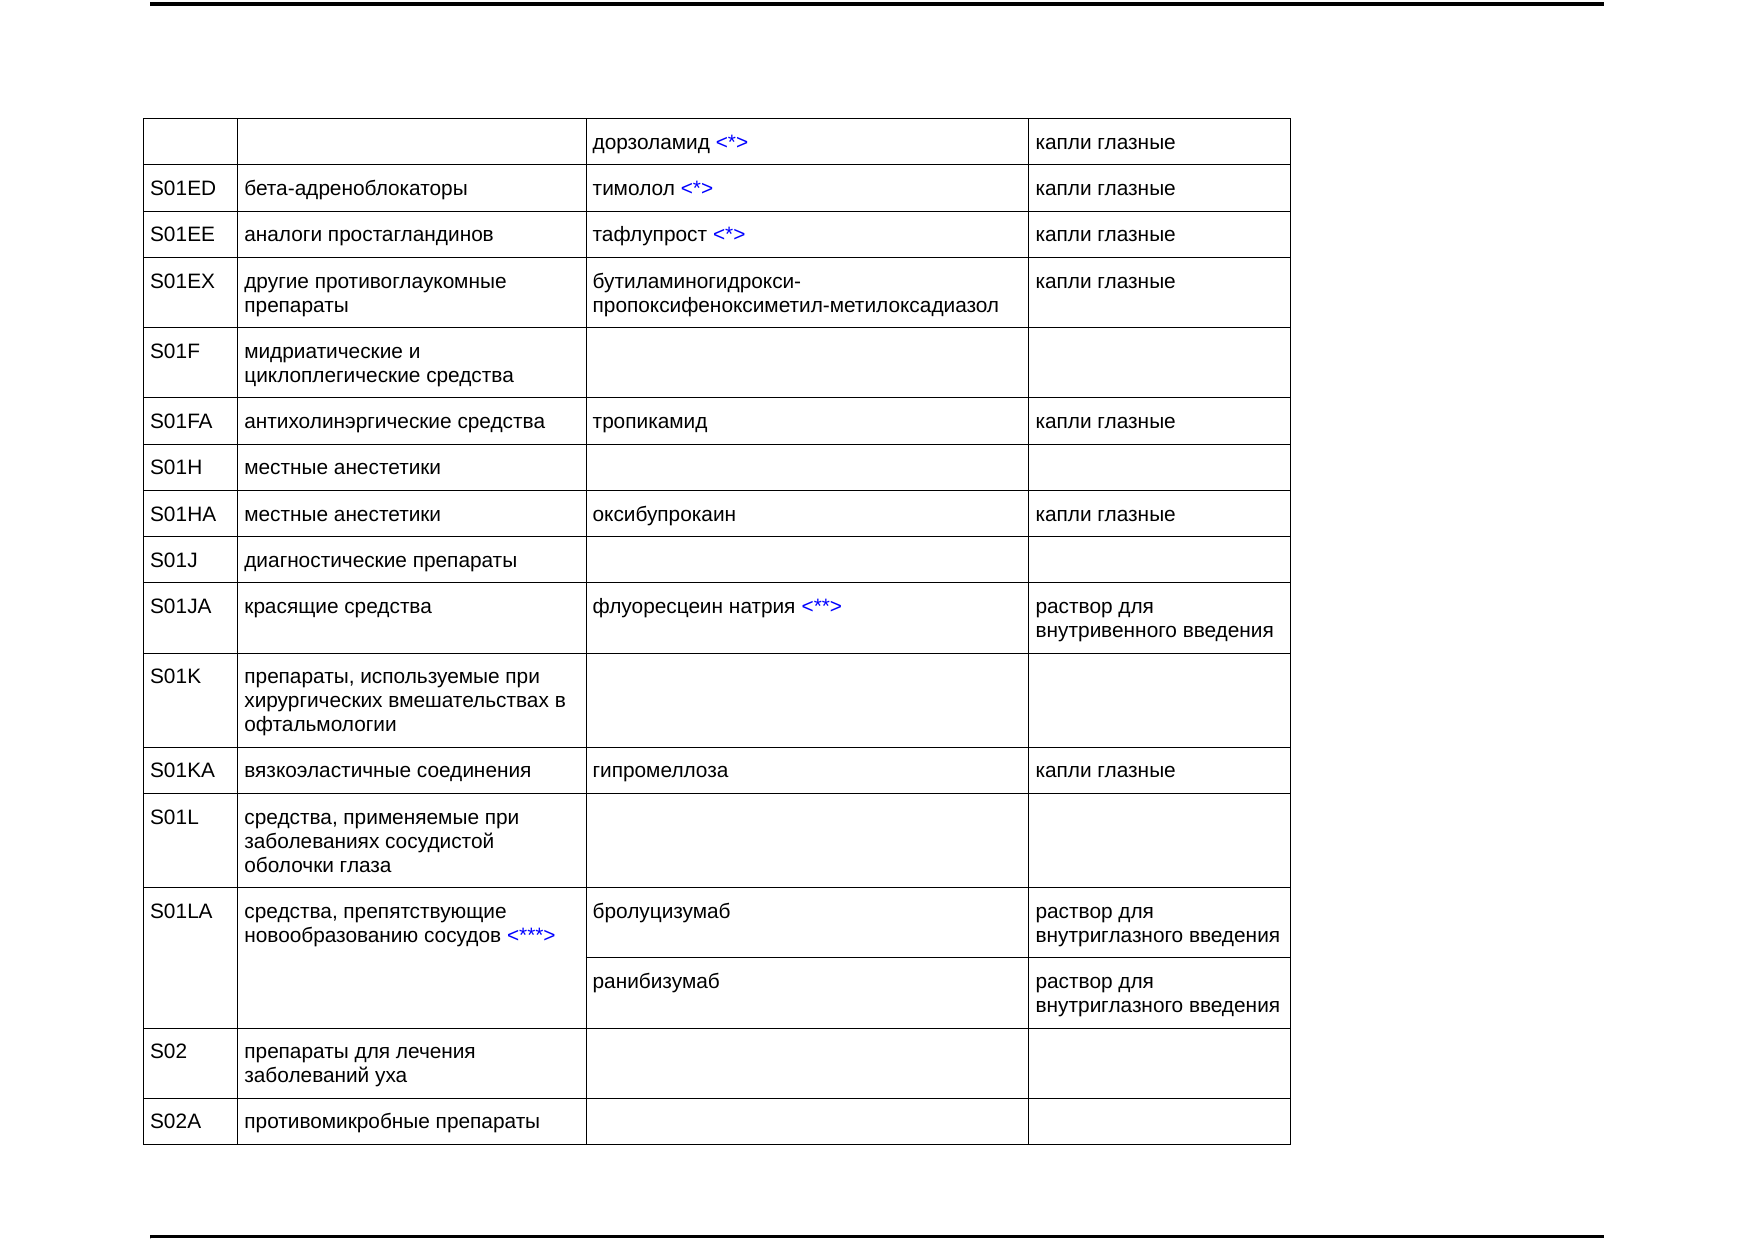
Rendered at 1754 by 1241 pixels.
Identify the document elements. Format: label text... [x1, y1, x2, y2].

table_cell капли глазные [1029, 398, 1290, 443]
table_cell раствор для внутриглазного введения [1029, 888, 1290, 957]
table_cell средства, препятствующие новообразованию сосудов <***> [238, 888, 586, 1027]
table_cell противомикробные препараты [238, 1099, 586, 1144]
table_cell антихолинэргические средства [238, 398, 586, 443]
table_cell [587, 328, 1028, 397]
table_cell аналоги простагландинов [238, 212, 586, 257]
table_cell вязкоэластичные соединения [238, 748, 586, 793]
table_cell бета-адреноблокаторы [238, 165, 586, 211]
table_cell S01J [144, 537, 237, 582]
table_cell S01JA [144, 583, 237, 652]
table_cell S02A [144, 1099, 237, 1144]
table_cell бролуцизумаб [587, 888, 1028, 957]
table_cell местные анестетики [238, 491, 586, 536]
table_cell диагностические препараты [238, 537, 586, 582]
table_cell S01FA [144, 398, 237, 443]
table_cell препараты, используемые при хирургических вмешательствах в офтальмологии [238, 654, 586, 747]
table_cell S02 [144, 1029, 237, 1098]
table_cell капли глазные [1029, 491, 1290, 536]
table_cell средства, применяемые при заболеваниях сосудистой оболочки глаза [238, 794, 586, 887]
table_cell S01K [144, 654, 237, 747]
table_cell [1029, 537, 1290, 582]
table_cell капли глазные [1029, 748, 1290, 793]
table_cell капли глазные [1029, 258, 1290, 327]
table_cell S01KA [144, 748, 237, 793]
table_cell мидриатические и циклоплегические средства [238, 328, 586, 397]
table_cell S01ED [144, 165, 237, 211]
table_cell капли глазные [1029, 165, 1290, 211]
table_cell [587, 1029, 1028, 1098]
table_cell оксибупрокаин [587, 491, 1028, 536]
table_cell S01L [144, 794, 237, 887]
table_cell [587, 1099, 1028, 1144]
table_cell гипромеллоза [587, 748, 1028, 793]
table_cell тропикамид [587, 398, 1028, 443]
table_cell [587, 445, 1028, 490]
table_cell флуоресцеин натрия <**> [587, 583, 1028, 652]
table_cell [1029, 1029, 1290, 1098]
table_cell S01EE [144, 212, 237, 257]
table_cell капли глазные [1029, 212, 1290, 257]
table_cell [1029, 794, 1290, 887]
table_cell S01LA [144, 888, 237, 1027]
table_cell S01HA [144, 491, 237, 536]
table_cell местные анестетики [238, 445, 586, 490]
table_cell капли глазные [1029, 119, 1290, 164]
table_cell раствор для внутриглазного введения [1029, 958, 1290, 1027]
table_cell дорзоламид <*> [587, 119, 1028, 164]
table_cell красящие средства [238, 583, 586, 652]
table_cell [1029, 1099, 1290, 1144]
table_cell тимолол <*> [587, 165, 1028, 211]
table_cell S01F [144, 328, 237, 397]
table_cell тафлупрост <*> [587, 212, 1028, 257]
table_cell [238, 119, 586, 164]
table_cell другие противоглаукомные препараты [238, 258, 586, 327]
table_cell [1029, 654, 1290, 747]
table_cell препараты для лечения заболеваний уха [238, 1029, 586, 1098]
table_cell [587, 654, 1028, 747]
table_cell [1029, 445, 1290, 490]
table_cell [144, 119, 237, 164]
table_cell ранибизумаб [587, 958, 1028, 1027]
table_cell [587, 537, 1028, 582]
table_cell раствор для внутривенного введения [1029, 583, 1290, 652]
table_cell бутиламиногидрокси-пропоксифеноксиметил-метилоксадиазол [587, 258, 1028, 327]
table_cell S01H [144, 445, 237, 490]
table_cell [1029, 328, 1290, 397]
table_cell S01EX [144, 258, 237, 327]
table_cell [587, 794, 1028, 887]
